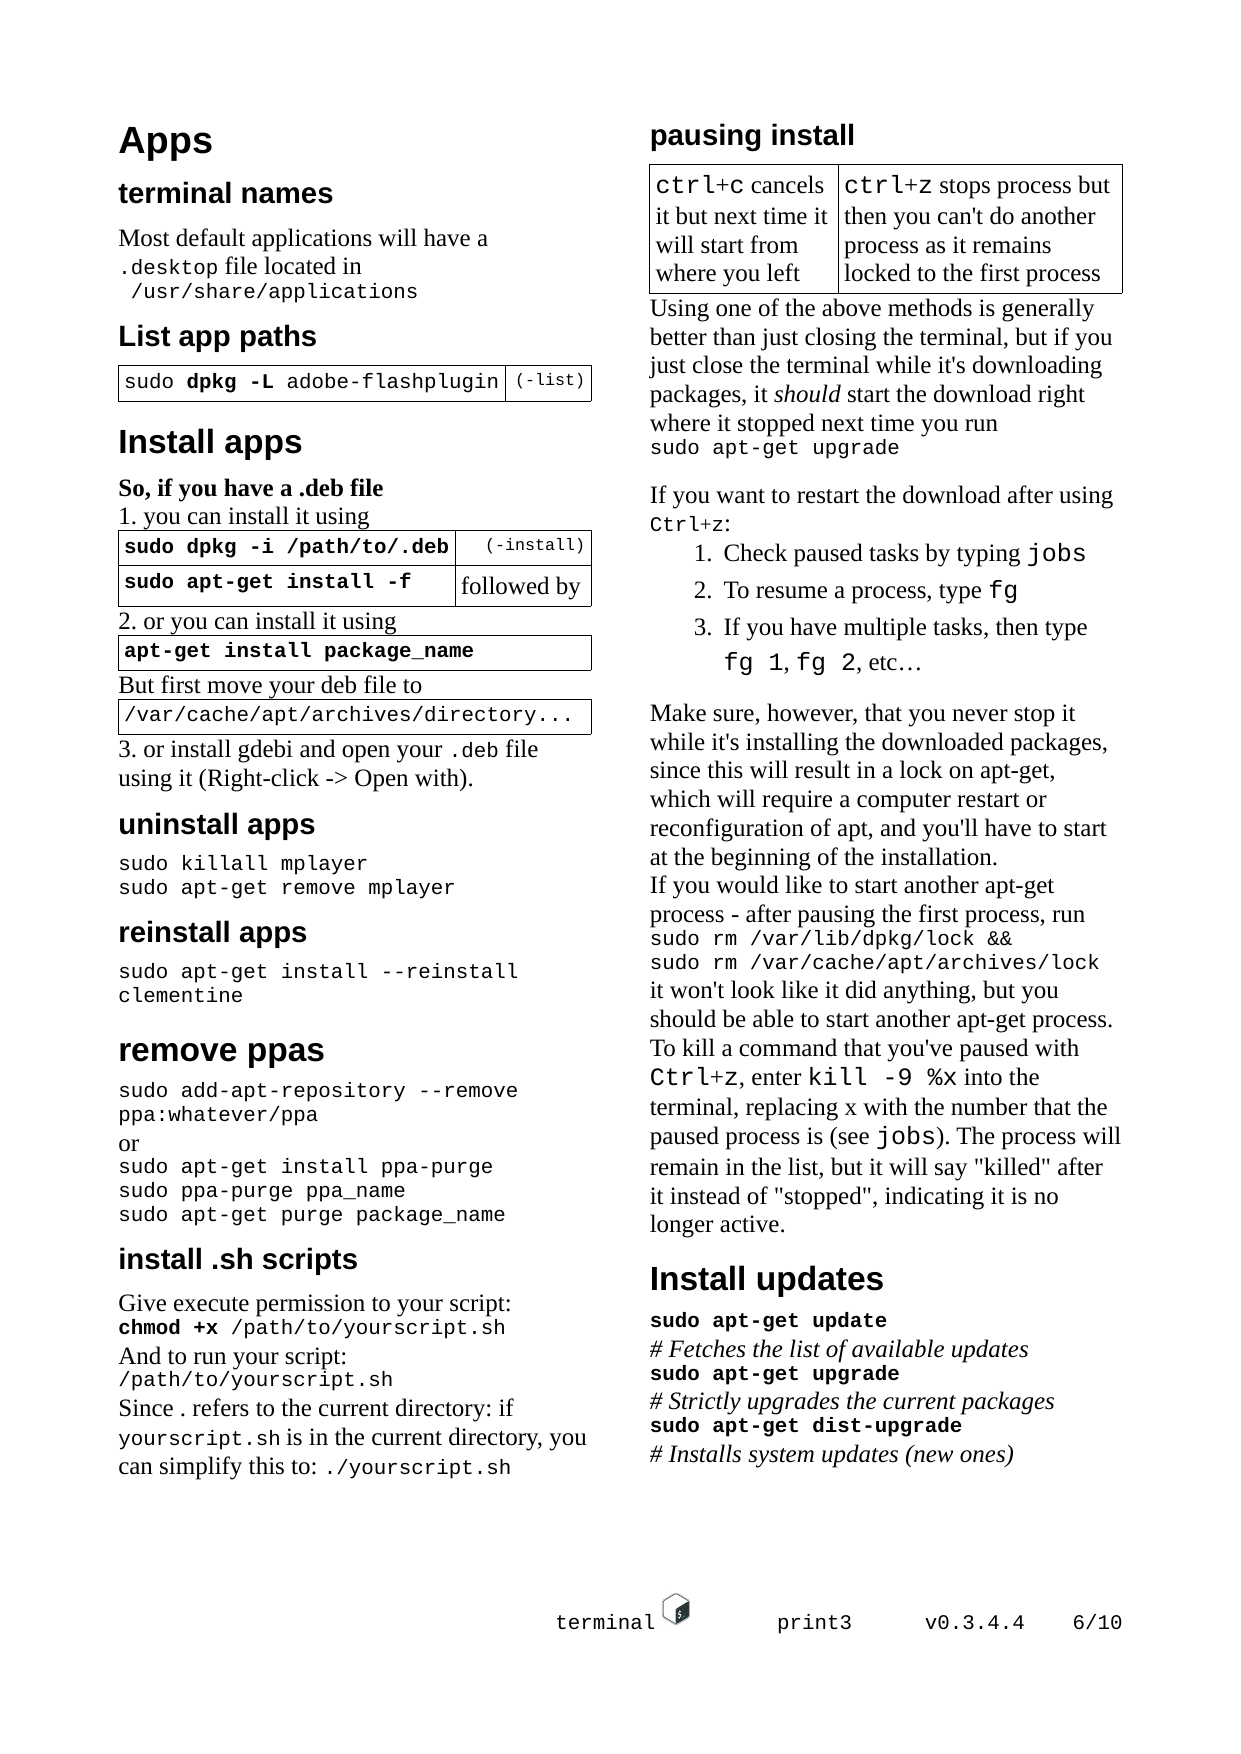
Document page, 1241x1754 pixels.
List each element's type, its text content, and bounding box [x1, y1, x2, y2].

text And to run your script: [118, 1341, 591, 1369]
text or [118, 1128, 591, 1157]
text sudo apt-get install ppa-purge [118, 1157, 591, 1180]
list To resume a process, type fg [694, 575, 1122, 606]
text sudo rm /var/lib/dpkg/lock && [649, 928, 1122, 952]
table_header sudo dpkg -i /path/to/.deb [119, 531, 455, 565]
text sudo apt-get upgrade [649, 1363, 1122, 1386]
subtitle pausing install [649, 118, 1122, 152]
text sudo apt-get upgrade [649, 437, 1122, 461]
table_header ctrl+z stops process but then you can't do another process as it remains locked to the first process [839, 165, 1122, 293]
table_header (-install) [456, 531, 591, 565]
text sudo apt-get remove mplayer [118, 877, 591, 900]
text Using one of the above methods is generally better than just closing the terminal, but if you just close the terminal while it's downloading packages, it should start the download right where it stopped next time you run [649, 294, 1122, 437]
text # Installs system updates (new ones) [649, 1439, 1122, 1467]
text sudo apt-get update [649, 1310, 1122, 1334]
list Check paused tasks by typing jobs [694, 538, 1122, 569]
subtitle install .sh scripts [118, 1242, 591, 1276]
text 2. or you can install it using [118, 607, 591, 634]
text it won't look like it did anything, but you should be able to start another apt-get process. [649, 975, 1122, 1033]
text But first move your deb file to [118, 671, 591, 699]
subtitle uninstall apps [118, 807, 591, 841]
subtitle Apps [118, 118, 591, 162]
list If you have multiple tasks, then type fg 1, fg 2, etc… [694, 612, 1122, 677]
text If you want to restart the download after using Ctrl+z: [649, 480, 1122, 538]
text sudo killall mplayer [118, 853, 591, 877]
table_header /var/cache/apt/archives/directory... [119, 700, 591, 734]
text Since . refers to the current directory: if yourscript.sh is in the current directory, you can simplify this to: ./yourscript.sh [118, 1393, 591, 1481]
text sudo add-apt-repository --remove ppa:whatever/ppa [118, 1081, 591, 1128]
subtitle reinstall apps [118, 915, 591, 949]
table_header ctrl+c cancels it but next time it will start from where you left [650, 165, 838, 293]
text Make sure, however, that you never stop it while it's installing the downloaded packages, since this will result in a lock on apt-get, which will require a computer restart or reconfiguration of apt, and you'll have to start at the beginning of the installation. [649, 698, 1122, 871]
table_header (-list) [506, 366, 591, 401]
text If you would like to start another apt-get process - after pausing the first process, run [649, 871, 1122, 928]
text chmod +x /path/to/yourscript.sh [118, 1317, 591, 1341]
text sudo apt-get install --reinstall clementine [118, 961, 591, 1008]
text # Strictly upgrades the current packages [649, 1386, 1122, 1415]
text # Fetches the list of available updates [649, 1334, 1122, 1363]
text /path/to/yourscript.sh [118, 1369, 591, 1393]
text /usr/share/applications [118, 281, 591, 304]
text 1. you can install it using [118, 501, 591, 530]
text So, if you have a .deb file [118, 473, 591, 501]
subtitle Install updates [649, 1259, 1122, 1298]
table_cell followed by [456, 566, 591, 606]
table_header apt-get install package_name [119, 636, 591, 670]
subtitle List app paths [118, 319, 591, 353]
text Most default applications will have a .desktop file located in [118, 223, 591, 281]
text 3. or install gdebi and open your .deb file using it (Right-click -> Open with). [118, 735, 591, 792]
picture [655, 1588, 697, 1630]
text sudo ppa-purge ppa_name [118, 1180, 591, 1204]
subtitle terminal names [118, 176, 591, 210]
table_header sudo dpkg -L adobe-flashplugin [119, 366, 505, 401]
subtitle remove ppas [118, 1029, 591, 1068]
subtitle Install apps [118, 422, 591, 460]
text To kill a command that you've paused with Ctrl+z, enter kill -9 %x into the terminal, replacing x with the number that the paused process is (see jobs). The process will remain in the list, but it will say "killed" after it instead of "stopped", indicating it is no longer active. [649, 1033, 1122, 1238]
text sudo apt-get purge package_name [118, 1204, 591, 1227]
text Give execute permission to your script: [118, 1288, 591, 1317]
text sudo rm /var/cache/apt/archives/lock [649, 952, 1122, 975]
text sudo apt-get dist-upgrade [649, 1415, 1122, 1439]
table_cell sudo apt-get install -f [119, 566, 455, 606]
